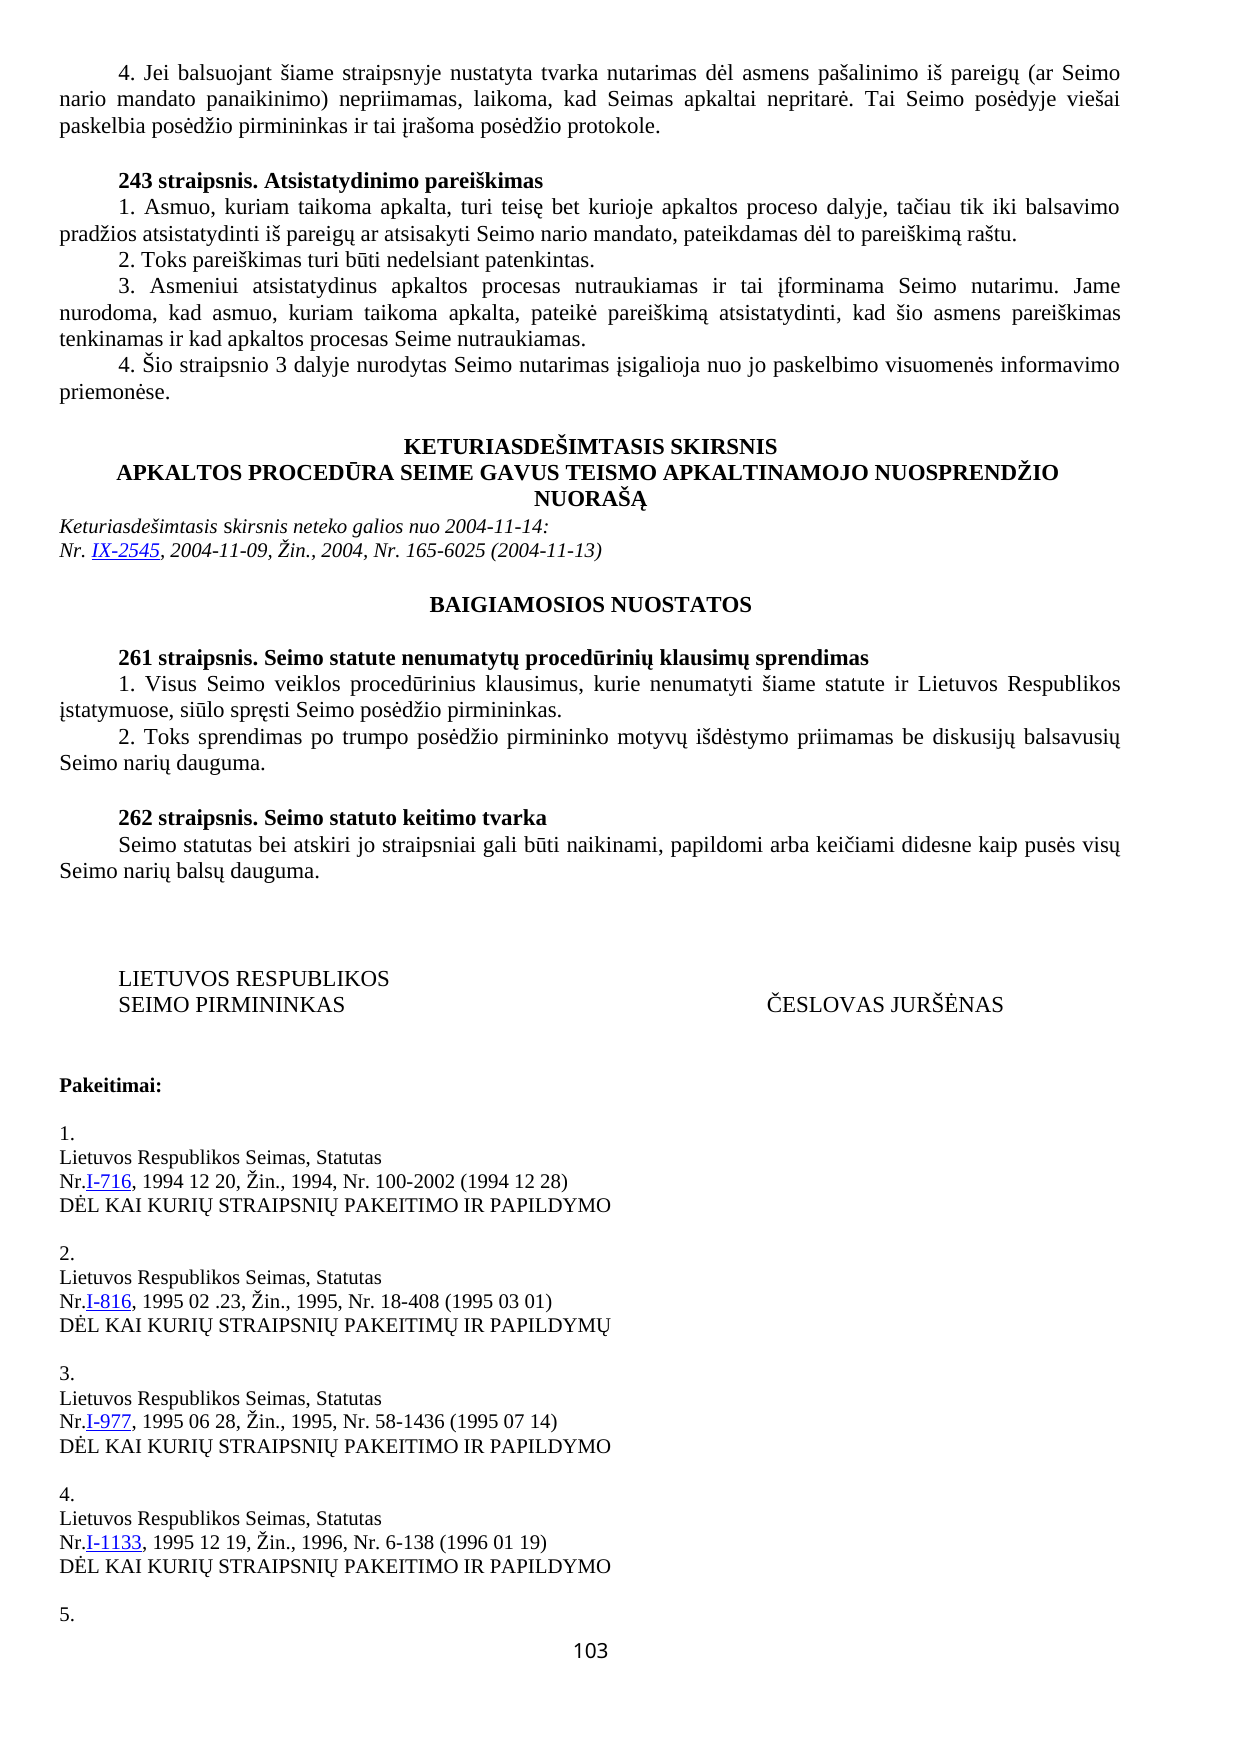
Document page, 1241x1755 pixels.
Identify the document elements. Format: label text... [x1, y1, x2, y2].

text SEIMO PIRMININKAS ČESLOVAS JURŠĖNAS [59, 991, 1122, 1017]
text 243 straipsnis. Atsistatydinimo pareiškimas [59, 167, 1122, 193]
text Nr.I-1133, 1995 12 19, Žin., 1996, Nr. 6-138 (1996 01 19) [59, 1530, 1122, 1554]
text 262 straipsnis. Seimo statuto keitimo tvarka [59, 804, 1122, 831]
text BAIGIAMOSIOS NUOSTATOS [59, 591, 1122, 617]
text 4. [59, 1482, 1122, 1506]
text Lietuvos Respublikos Seimas, Statutas [59, 1265, 1122, 1289]
text DĖL KAI KURIŲ STRAIPSNIŲ PAKEITIMO IR PAPILDYMO [59, 1433, 1122, 1458]
text KETURIASDEŠIMTASIS SKIRSNIS [59, 433, 1122, 459]
text 1. Asmuo, kuriam taikoma apkalta, turi teisę bet kurioje apkaltos proceso dalyje, tačiau tik iki balsavimo pradžios atsistatydinti iš pareigų ar atsisakyti Seimo nario mandato, pateikdamas dėl to pareiškimą raštu. [59, 193, 1122, 246]
text DĖL KAI KURIŲ STRAIPSNIŲ PAKEITIMŲ IR PAPILDYMŲ [59, 1313, 1122, 1337]
text Lietuvos Respublikos Seimas, Statutas [59, 1145, 1122, 1169]
text DĖL KAI KURIŲ STRAIPSNIŲ PAKEITIMO IR PAPILDYMO [59, 1554, 1122, 1578]
text Nr. IX-2545, 2004-11-09, Žin., 2004, Nr. 165-6025 (2004-11-13) [59, 538, 1122, 562]
text DĖL KAI KURIŲ STRAIPSNIŲ PAKEITIMO IR PAPILDYMO [59, 1193, 1122, 1217]
text Nr.I-716, 1994 12 20, Žin., 1994, Nr. 100-2002 (1994 12 28) [59, 1169, 1122, 1193]
text 3. [59, 1361, 1122, 1385]
text 2. Toks pareiškimas turi būti nedelsiant patenkintas. [59, 246, 1122, 272]
text Keturiasdešimtasis skirsnis neteko galios nuo 2004-11-14: [59, 512, 1122, 538]
text Lietuvos Respublikos Seimas, Statutas [59, 1385, 1122, 1409]
text 2. [59, 1241, 1122, 1265]
text 4. Jei balsuojant šiame straipsnyje nustatyta tvarka nutarimas dėl asmens pašalinimo iš pareigų (ar Seimo nario mandato panaikinimo) nepriimamas, laikoma, kad Seimas apkaltai nepritarė. Tai Seimo posėdyje viešai paskelbia posėdžio pirmininkas ir tai įrašoma posėdžio protokole. [59, 59, 1122, 138]
text Lietuvos Respublikos Seimas, Statutas [59, 1506, 1122, 1530]
text 4. Šio straipsnio 3 dalyje nurodytas Seimo nutarimas įsigalioja nuo jo paskelbimo visuomenės informavimo priemonėse. [59, 351, 1122, 404]
text 2. Toks sprendimas po trumpo posėdžio pirmininko motyvų išdėstymo priimamas be diskusijų balsavusių Seimo narių dauguma. [59, 723, 1122, 776]
text Apkaltos procedūra Seime gavus teismo apkaltinamojo nuosprendžio [59, 459, 1122, 486]
text Seimo statutas bei atskiri jo straipsniai gali būti naikinami, papildomi arba keičiami didesne kaip pusės visų Seimo narių balsų dauguma. [59, 831, 1122, 883]
text 5. [59, 1602, 1122, 1626]
text nuorašą [59, 486, 1122, 512]
text 261 straipsnis. Seimo statute nenumatytų procedūrinių klausimų sprendimas [59, 644, 1122, 670]
text 1. Visus Seimo veiklos procedūrinius klausimus, kurie nenumatyti šiame statute ir Lietuvos Respublikos įstatymuose, siūlo spręsti Seimo posėdžio pirmininkas. [59, 670, 1122, 723]
text 1. [59, 1121, 1122, 1145]
text 3. Asmeniui atsistatydinus apkaltos procesas nutraukiamas ir tai įforminama Seimo nutarimu. Jame nurodoma, kad asmuo, kuriam taikoma apkalta, pateikė pareiškimą atsistatydinti, kad šio asmens pareiškimas tenkinamas ir kad apkaltos procesas Seime nutraukiamas. [59, 272, 1122, 351]
text Nr.I-816, 1995 02 .23, Žin., 1995, Nr. 18-408 (1995 03 01) [59, 1289, 1122, 1313]
text Nr.I-977, 1995 06 28, Žin., 1995, Nr. 58-1436 (1995 07 14) [59, 1409, 1122, 1433]
text Pakeitimai: [59, 1073, 1122, 1097]
text LIETUVOS RESPUBLIKOS [59, 965, 1122, 991]
